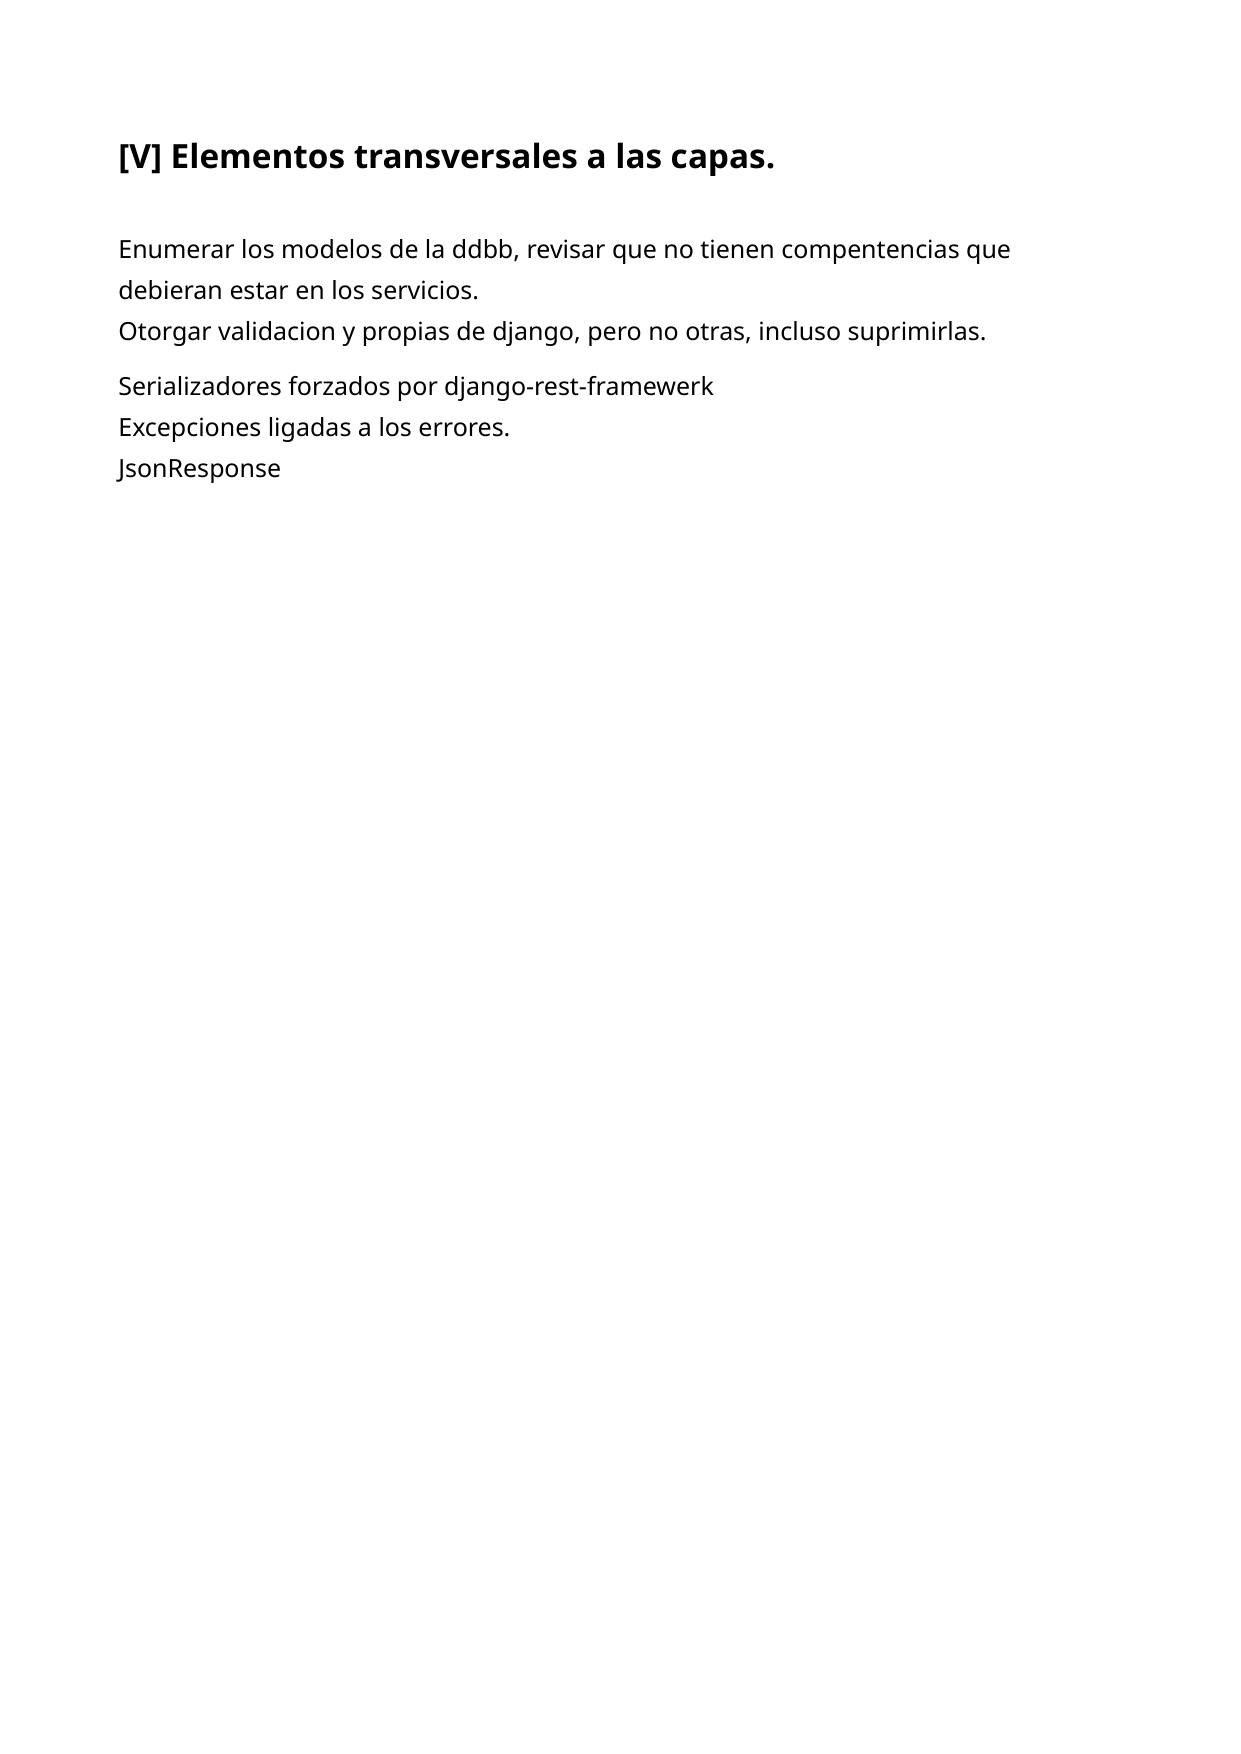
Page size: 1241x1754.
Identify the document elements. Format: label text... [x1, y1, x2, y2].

text Serializadores forzados por django-rest-framewerk Excepciones ligadas a los errores. JsonResponse [118, 368, 1122, 484]
subtitle [V] Elementos transversales a las capas. [118, 133, 1122, 178]
text Enumerar los modelos de la ddbb, revisar que no tienen compentencias que debieran estar en los servicios. Otorgar validacion y propias de django, pero no otras, incluso suprimirlas. [118, 191, 1122, 347]
